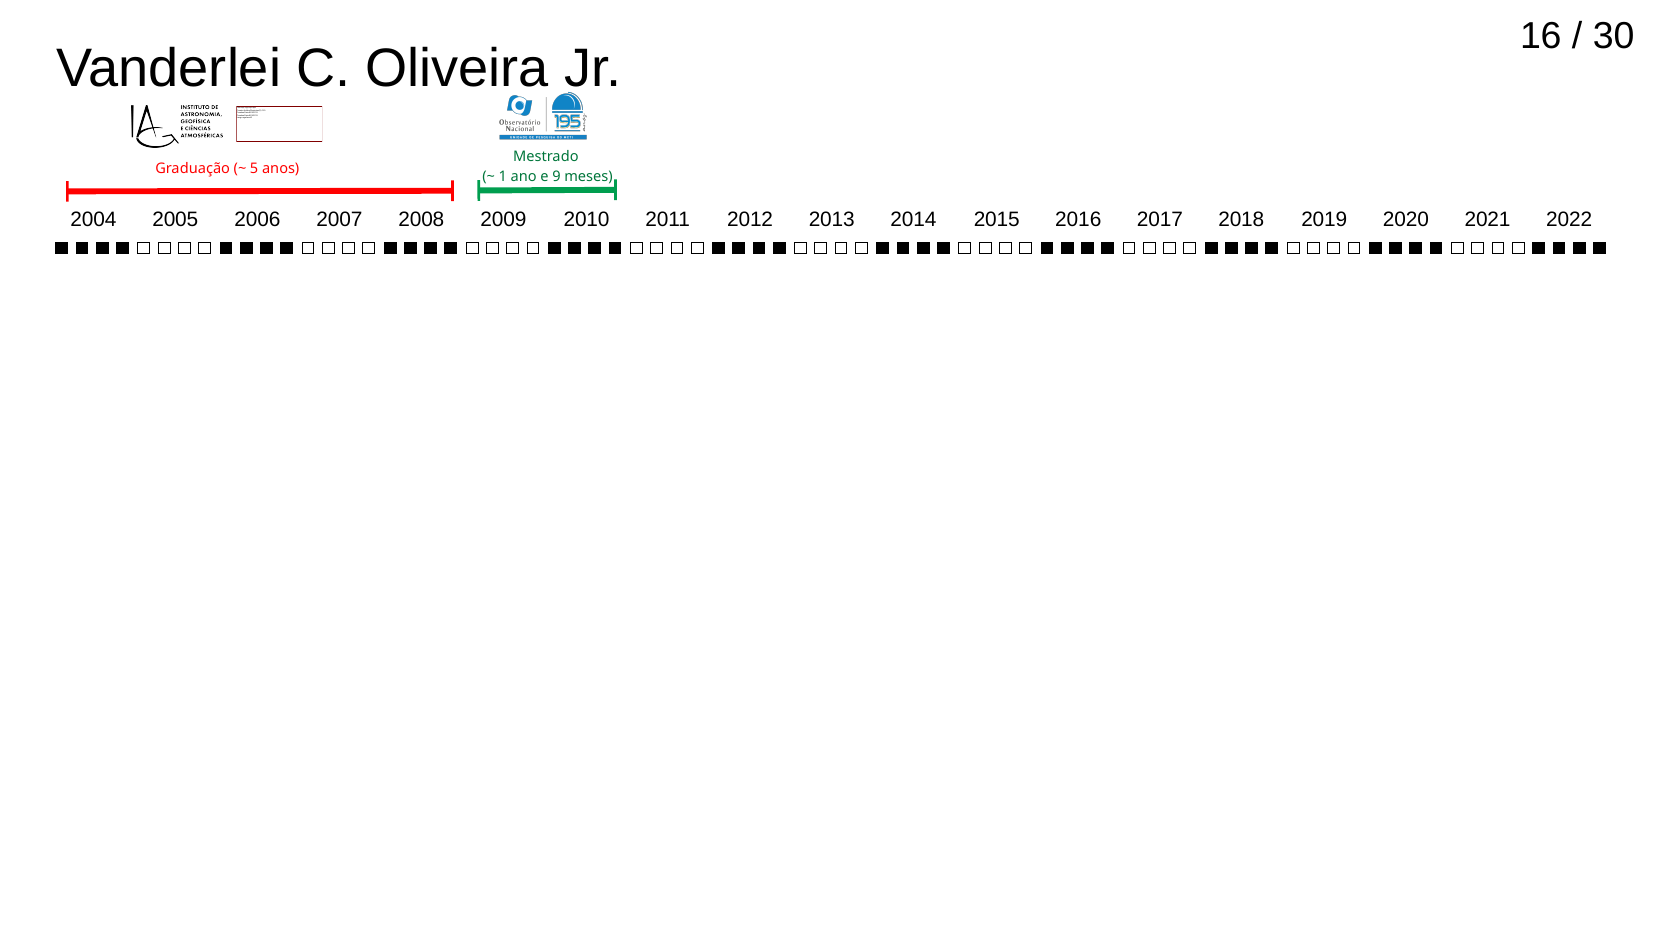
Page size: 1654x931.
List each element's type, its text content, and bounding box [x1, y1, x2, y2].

text_box [404, 242, 417, 254]
text_box [691, 242, 704, 254]
text_box [1081, 242, 1094, 254]
text_box [362, 242, 375, 254]
text_box [444, 242, 457, 254]
text_box [1532, 242, 1545, 254]
text_box [650, 242, 663, 254]
text_box 2015 [958, 200, 1035, 239]
text_box 2007 [301, 200, 378, 239]
text_box [302, 242, 314, 254]
text_box 2020 [1368, 200, 1444, 239]
text_box [855, 242, 868, 254]
picture [131, 105, 223, 148]
text_box [1327, 242, 1340, 254]
text_box 30 / 30 [1386, 0, 1650, 71]
text_box [1041, 242, 1053, 254]
text_box [198, 242, 211, 254]
text_box [1265, 242, 1278, 254]
text_box [527, 242, 539, 254]
text_box 2013 [793, 200, 870, 239]
text_box [773, 242, 786, 254]
text_box [814, 242, 827, 254]
text_box [220, 242, 232, 254]
text_box 2022 [1531, 200, 1608, 239]
text_box [1553, 242, 1565, 254]
text_box Vanderlei C. Oliveira Jr. [41, 29, 733, 166]
text_box [1573, 242, 1586, 254]
text_box 2019 [1286, 200, 1363, 239]
text_box [1183, 242, 1196, 254]
text_box [1287, 242, 1300, 254]
text_box [466, 242, 479, 254]
text_box [732, 242, 745, 254]
text_box 2005 [137, 200, 214, 239]
text_box [1163, 242, 1176, 254]
text_box 2006 [219, 200, 296, 239]
text_box 2016 [1040, 200, 1117, 239]
text_box [937, 242, 950, 254]
text_box [384, 242, 397, 254]
text_box [999, 242, 1012, 254]
picture [236, 106, 323, 142]
text_box Mestrado (~ 1 ano e 9 meses) [467, 138, 638, 185]
text_box 2018 [1203, 200, 1280, 239]
text_box [260, 242, 273, 254]
text_box [116, 242, 129, 254]
text_box 2004 [55, 200, 132, 239]
text_box [979, 242, 992, 254]
text_box [1492, 242, 1504, 254]
text_box [671, 242, 683, 254]
text_box [1451, 242, 1464, 254]
text_box [1512, 242, 1525, 254]
text_box 2012 [712, 200, 788, 239]
text_box [712, 242, 725, 254]
text_box [835, 242, 847, 254]
text_box 2021 [1449, 200, 1526, 239]
text_box [1389, 242, 1402, 254]
text_box [1101, 242, 1114, 254]
text_box [1225, 242, 1238, 254]
text_box [96, 242, 109, 254]
text_box [958, 242, 971, 254]
text_box 2009 [465, 200, 542, 239]
text_box [917, 242, 930, 254]
text_box [1245, 242, 1258, 254]
text_box [76, 242, 88, 254]
text_box [1369, 242, 1382, 254]
text_box [506, 242, 519, 254]
text_box [55, 242, 68, 254]
text_box [240, 242, 253, 254]
text_box [178, 242, 191, 254]
text_box [1307, 242, 1320, 254]
text_box 2017 [1122, 200, 1198, 239]
text_box [1061, 242, 1074, 254]
text_box [486, 242, 499, 254]
text_box [548, 242, 561, 254]
text_box 2011 [630, 200, 707, 239]
text_box [568, 242, 581, 254]
text_box [1348, 242, 1360, 254]
text_box 2010 [548, 200, 625, 239]
text_box [1205, 242, 1218, 254]
text_box Graduação (~ 5 anos) [140, 150, 318, 188]
text_box [876, 242, 889, 254]
text_box 2014 [875, 200, 952, 239]
text_box [158, 242, 171, 254]
text_box [1430, 242, 1442, 254]
text_box [588, 242, 601, 254]
text_box [342, 242, 355, 254]
text_box [280, 242, 293, 254]
text_box [424, 242, 437, 254]
text_box [137, 242, 150, 254]
text_box [322, 242, 335, 254]
text_box [1143, 242, 1156, 254]
text_box [753, 242, 765, 254]
text_box [1019, 242, 1032, 254]
text_box [794, 242, 807, 254]
text_box [630, 242, 643, 254]
text_box [1123, 242, 1135, 254]
text_box 2008 [383, 200, 460, 239]
text_box [1409, 242, 1422, 254]
text_box [1471, 242, 1484, 254]
text_box [609, 242, 621, 254]
text_box [1593, 242, 1606, 254]
text_box [897, 242, 909, 254]
